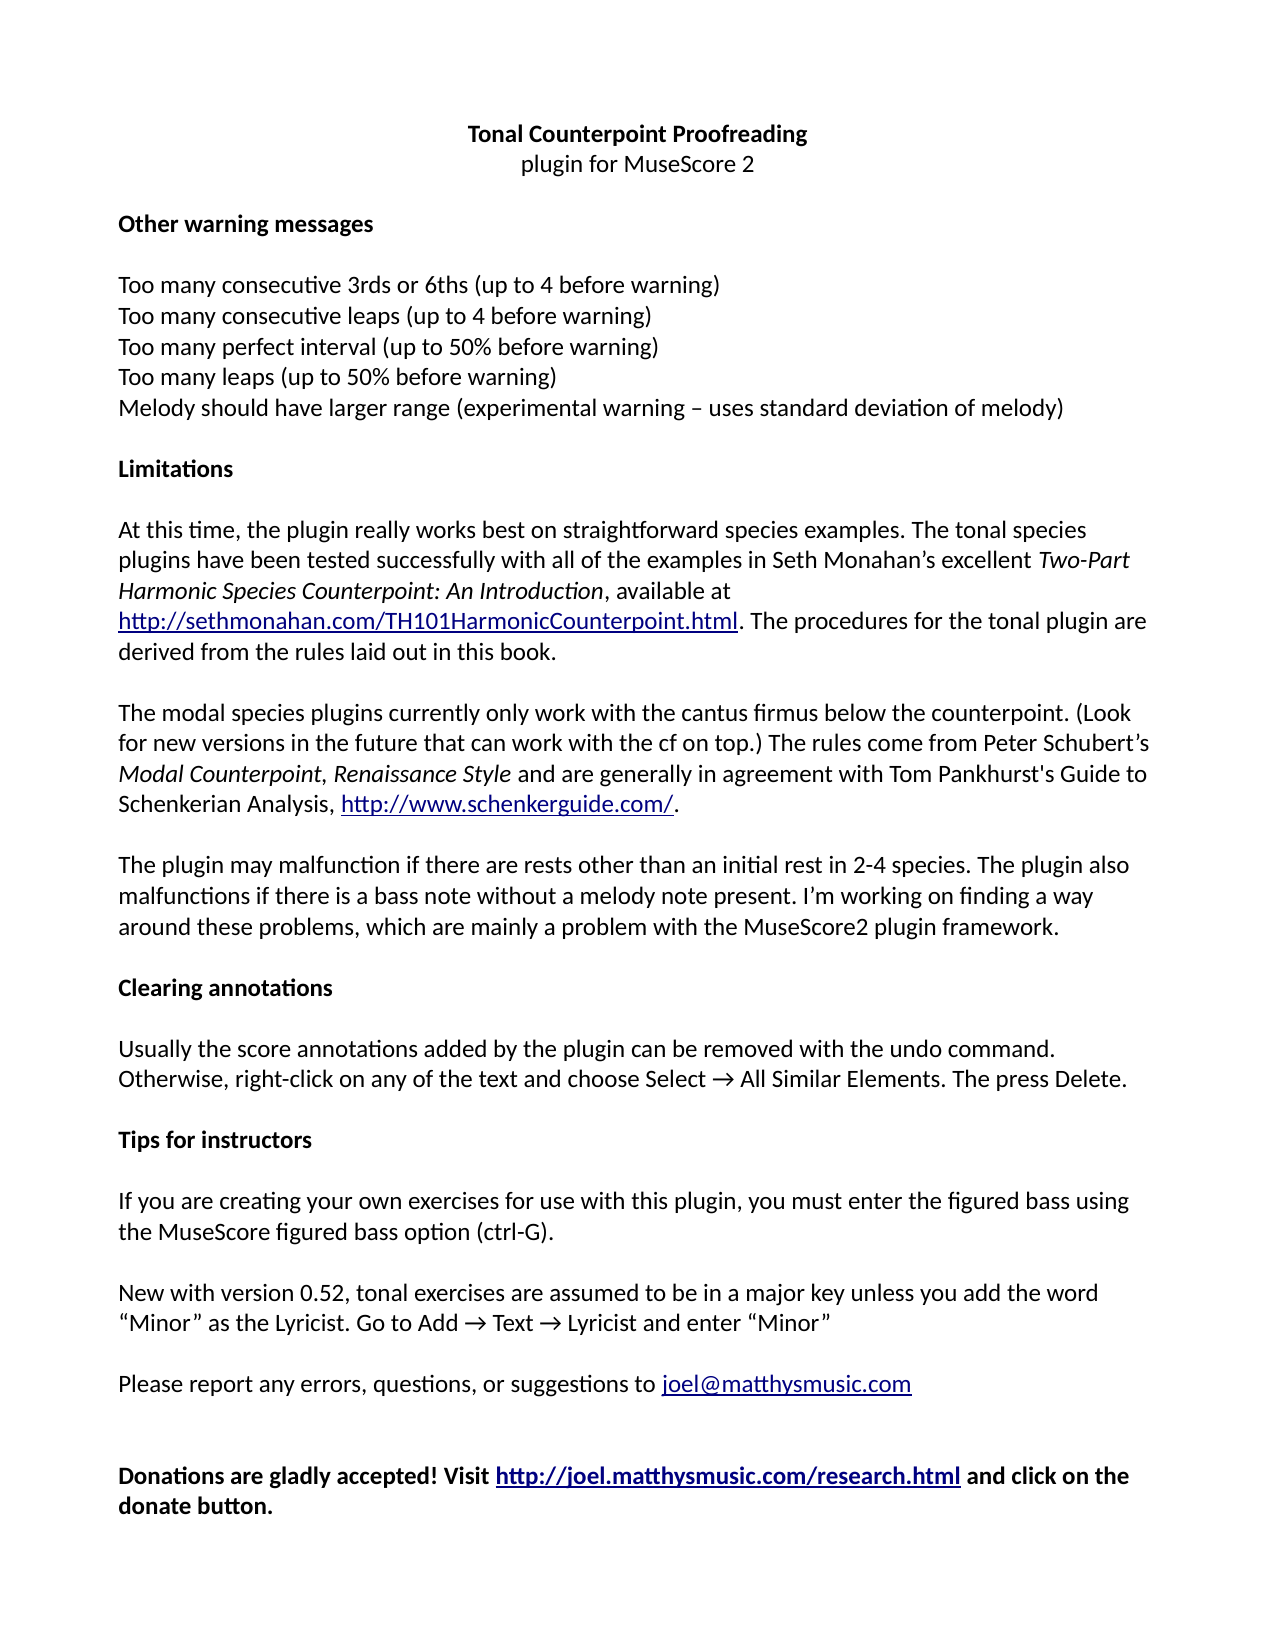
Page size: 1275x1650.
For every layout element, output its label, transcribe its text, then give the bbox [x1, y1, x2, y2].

text The plugin may malfunction if there are rests other than an initial rest in 2-4 species. The plugin also malfunctions if there is a bass note without a melody note present. I’m working on finding a way around these problems, which are mainly a problem with the MuseScore2 plugin framework. [118, 849, 1157, 941]
text Clearing annotations [118, 972, 1157, 1002]
text Melody should have larger range (experimental warning – uses standard deviation of melody) [118, 392, 1157, 422]
text The modal species plugins currently only work with the cantus firmus below the counterpoint. (Look for new versions in the future that can work with the cf on top.) The rules come from Peter Schubert’s Modal Counterpoint, Renaissance Style and are generally in agreement with Tom Pankhurst's Guide to Schenkerian Analysis, http://www.schenkerguide.com/. [118, 697, 1157, 819]
text New with version 0.52, tonal exercises are assumed to be in a major key unless you add the word “Minor” as the Lyricist. Go to Add → Text → Lyricist and enter “Minor” [118, 1277, 1157, 1338]
text If you are creating your own exercises for use with this plugin, you must enter the figured bass using the MuseScore figured bass option (ctrl-G). [118, 1185, 1157, 1246]
text Other warning messages [118, 209, 1157, 239]
text Too many leaps (up to 50% before warning) [118, 361, 1157, 392]
text Too many consecutive 3rds or 6ths (up to 4 before warning) [118, 270, 1157, 300]
text Limitations [118, 453, 1157, 483]
text At this time, the plugin really works best on straightforward species examples. The tonal species plugins have been tested successfully with all of the examples in Seth Monahan’s excellent Two-Part Harmonic Species Counterpoint: An Introduction, available at http://sethmonahan.com/TH101HarmonicCounterpoint.html. The procedures for the tonal plugin are derived from the rules laid out in this book. [118, 514, 1157, 666]
text Too many perfect interval (up to 50% before warning) [118, 331, 1157, 361]
text Please report any errors, questions, or suggestions to joel@matthysmusic.com [118, 1368, 1157, 1399]
text Usually the score annotations added by the plugin can be removed with the undo command. Otherwise, right-click on any of the text and choose Select → All Similar Elements. The press Delete. [118, 1033, 1157, 1094]
text Tips for instructors [118, 1124, 1157, 1155]
text Too many consecutive leaps (up to 4 before warning) [118, 300, 1157, 331]
text Donations are gladly accepted! Visit http://joel.matthysmusic.com/research.html and click on the donate button. [118, 1460, 1157, 1521]
